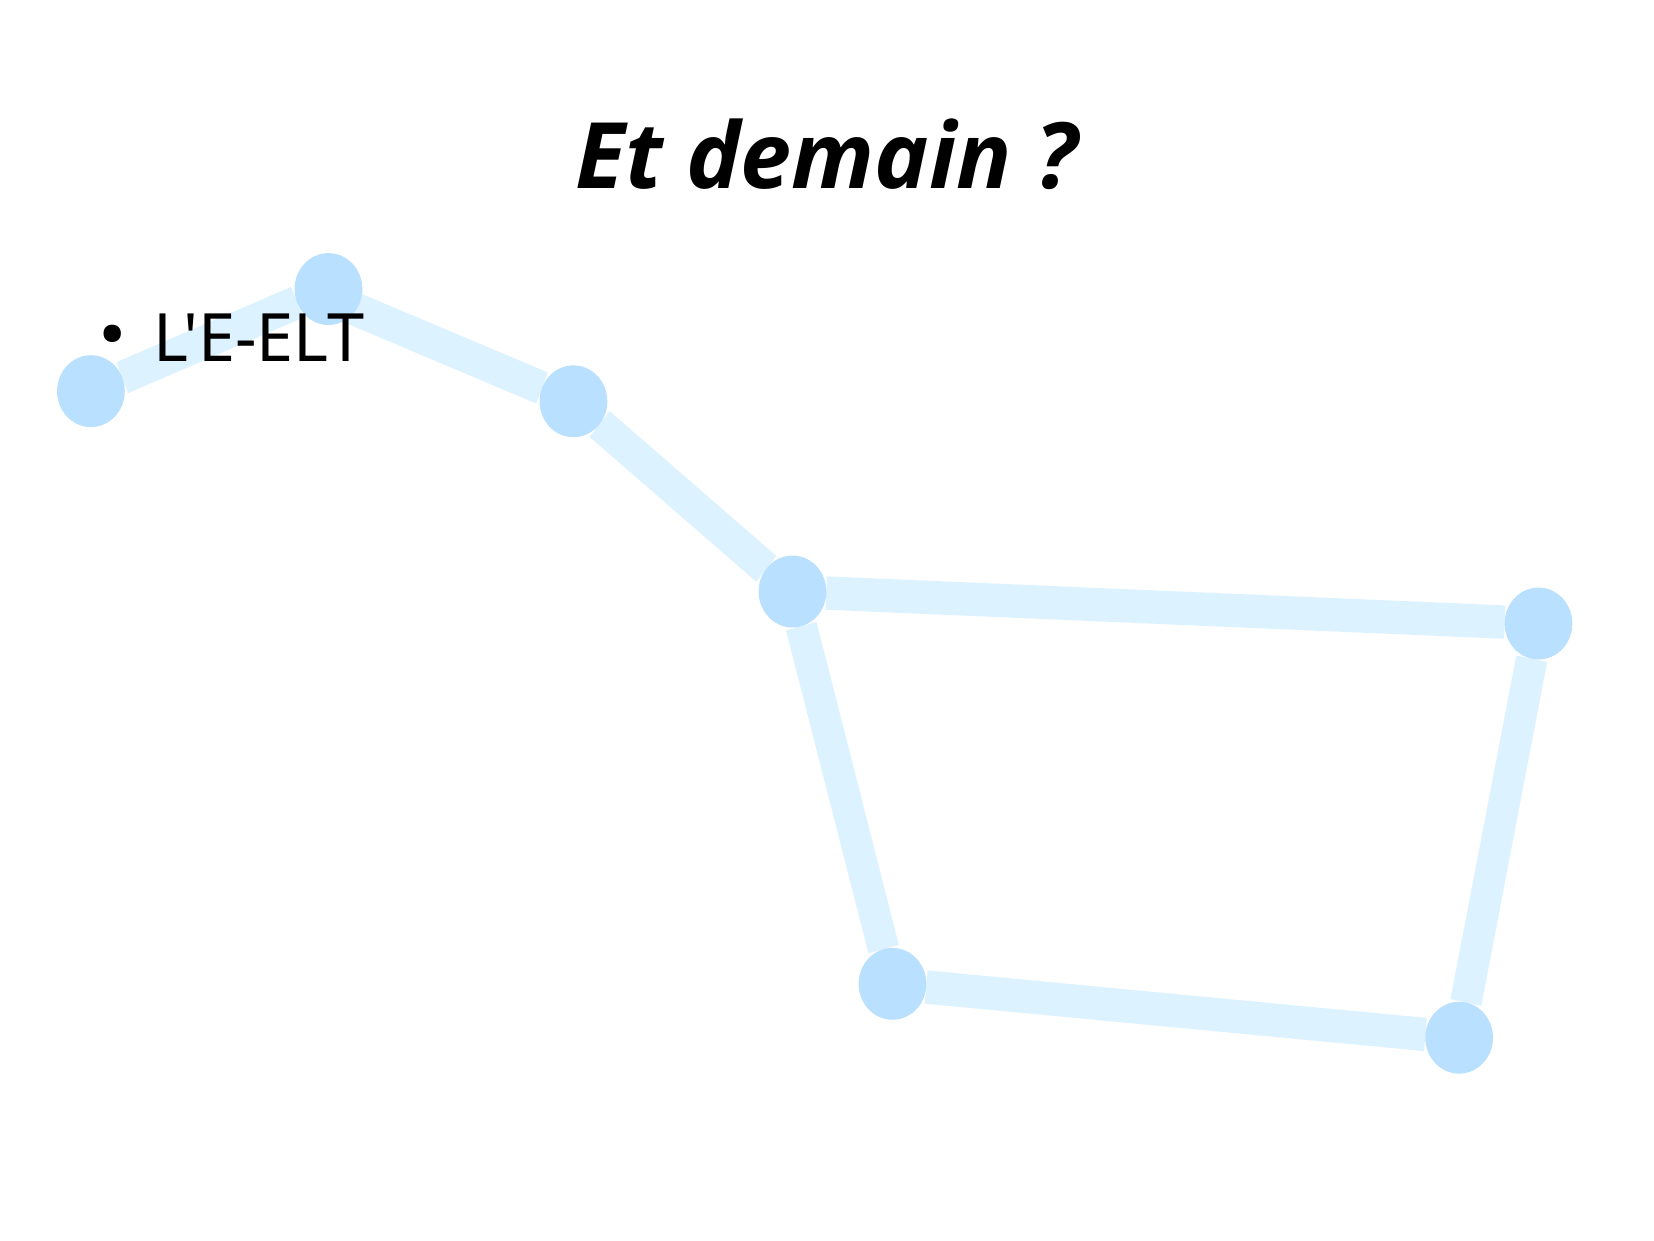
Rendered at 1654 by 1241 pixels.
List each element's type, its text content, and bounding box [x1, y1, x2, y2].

title Et demain ? [82, 49, 1571, 257]
list L'E-ELT [82, 290, 1571, 1109]
